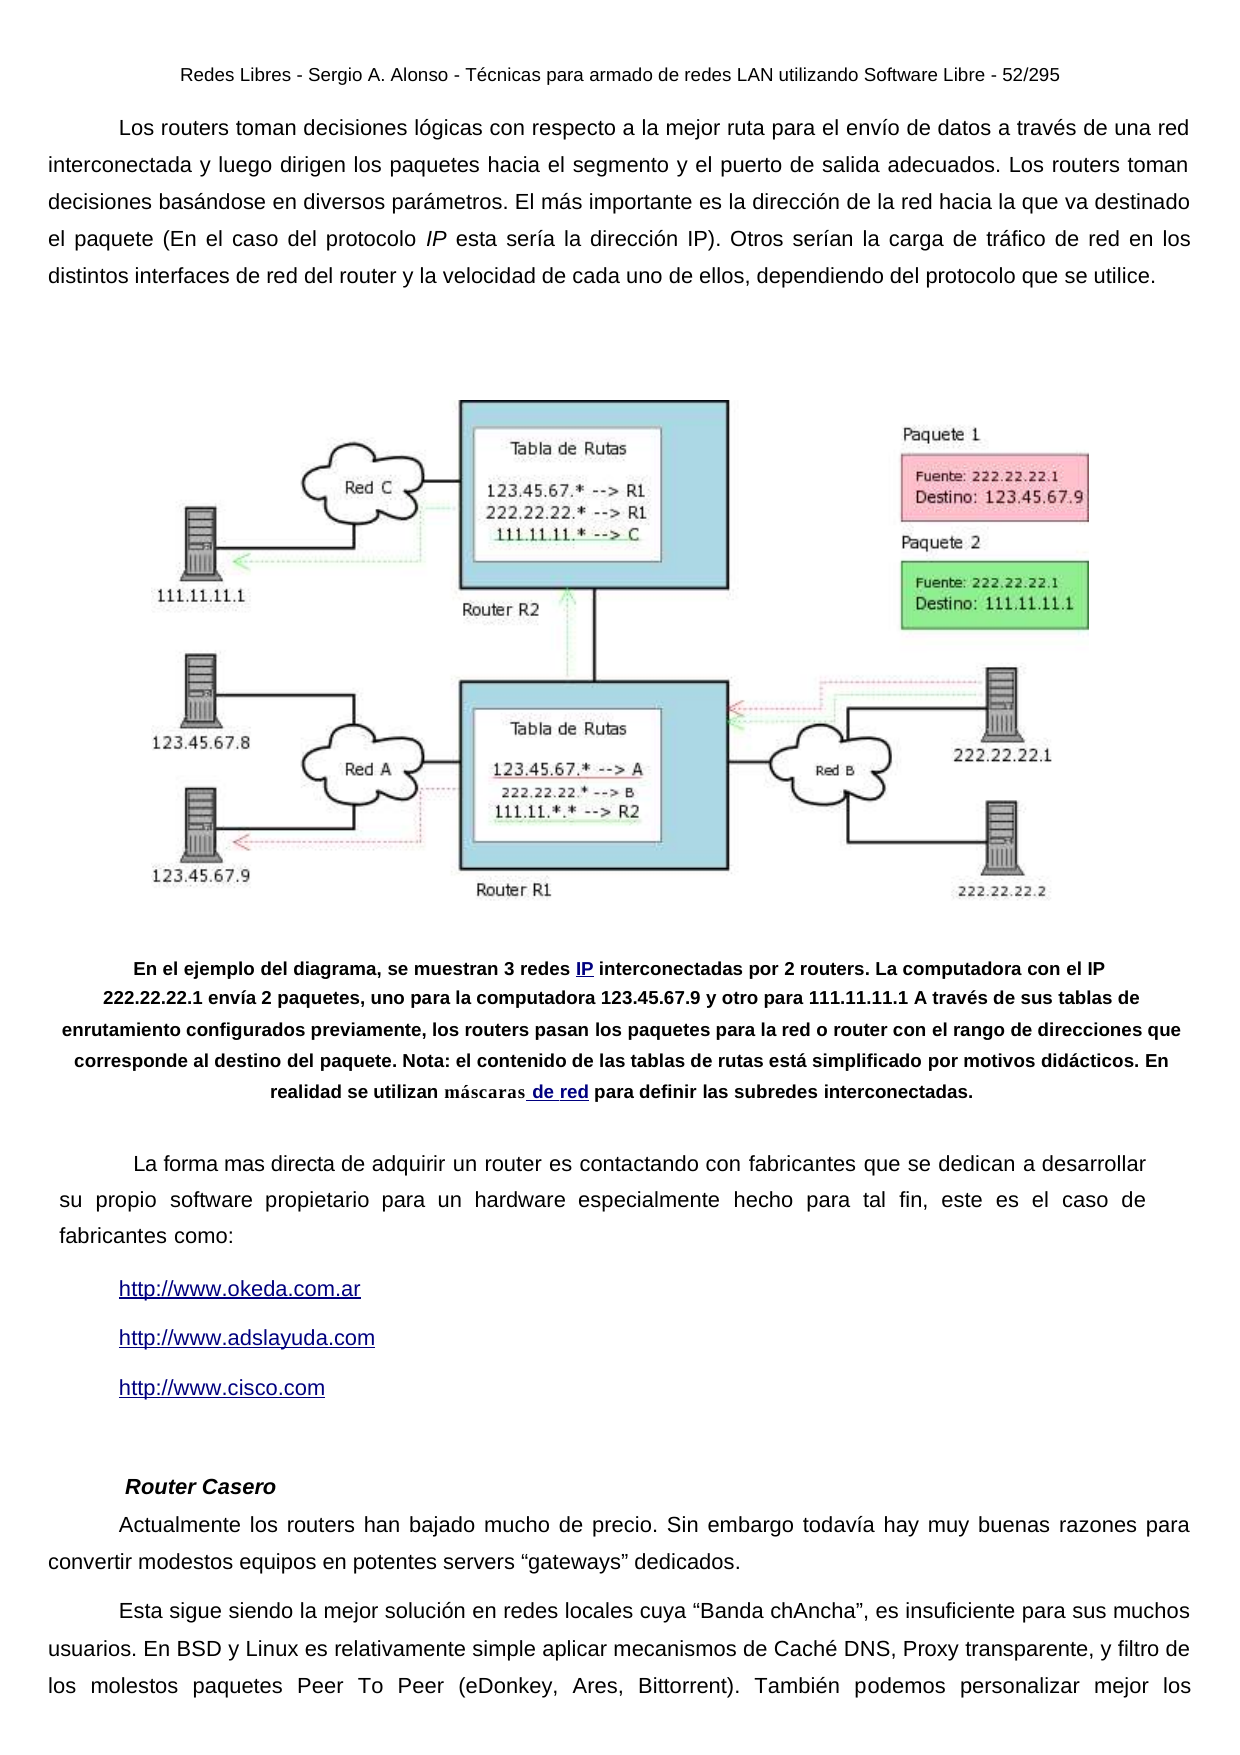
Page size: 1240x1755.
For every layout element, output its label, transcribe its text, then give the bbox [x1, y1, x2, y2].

text 222.22.22.1 envía 2 paquetes, uno para la computadora 123.45.67.9 y otro para 111.11.11.1 A través de sus tablas de enrutamiento configurados previamente, los routers pasan los paquetes para la red o router con el rango de direcciones que corresponde al destino del paquete. Nota: el contenido de las tablas de rutas está simplificado por motivos didácticos. En realidad se utilizan máscaras de red para definir las subredes interconectadas. [61, 980, 1181, 1105]
text Los routers toman decisiones lógicas con respecto a la mejor ruta para el envío de datos a través de una red interconectada y luego dirigen los paquetes hacia el segmento y el puerto de salida adecuados. Los routers toman decisiones basándose en diversos parámetros. El más importante es la dirección de la red hacia la que va destinado el paquete (En el caso del protocolo IP esta sería la dirección IP). Otros serían la carga de tráfico de red en los distintos interfaces de red del router y la velocidad de cada uno de ellos, dependiendo del protocolo que se utilice. [48, 115, 1192, 289]
text La forma mas directa de adquirir un router es contactando con fabricantes que se dedican a desarrollar su propio software propietario para un hardware especialmente hecho para tal fin, este es el caso de fabricantes como: [59, 1142, 1146, 1251]
picture [151, 400, 1089, 904]
text En el ejemplo del diagrama, se muestran 3 redes IP interconectadas por 2 routers. La computadora con el IP [133, 960, 1192, 979]
text http://www.okeda.com.ar [48, 1276, 1192, 1301]
text http://www.cisco.com [48, 1375, 1192, 1400]
text Actualmente los routers han bajado mucho de precio. Sin embargo todavía hay muy buenas razones para convertir modestos equipos en potentes servers “gateways” dedicados. [48, 1512, 1192, 1574]
subtitle Router Casero [125, 1475, 1192, 1499]
text Esta sigue siendo la mejor solución en redes locales cuya “Banda chAncha”, es insuficiente para sus muchos usuarios. En BSD y Linux es relativamente simple aplicar mecanismos de Caché DNS, Proxy transparente, y filtro de los molestos paquetes Peer To Peer (eDonkey, Ares, Bittorrent). También podemos personalizar mejor los [48, 1599, 1192, 1698]
text http://www.adslayuda.com [48, 1326, 1192, 1351]
